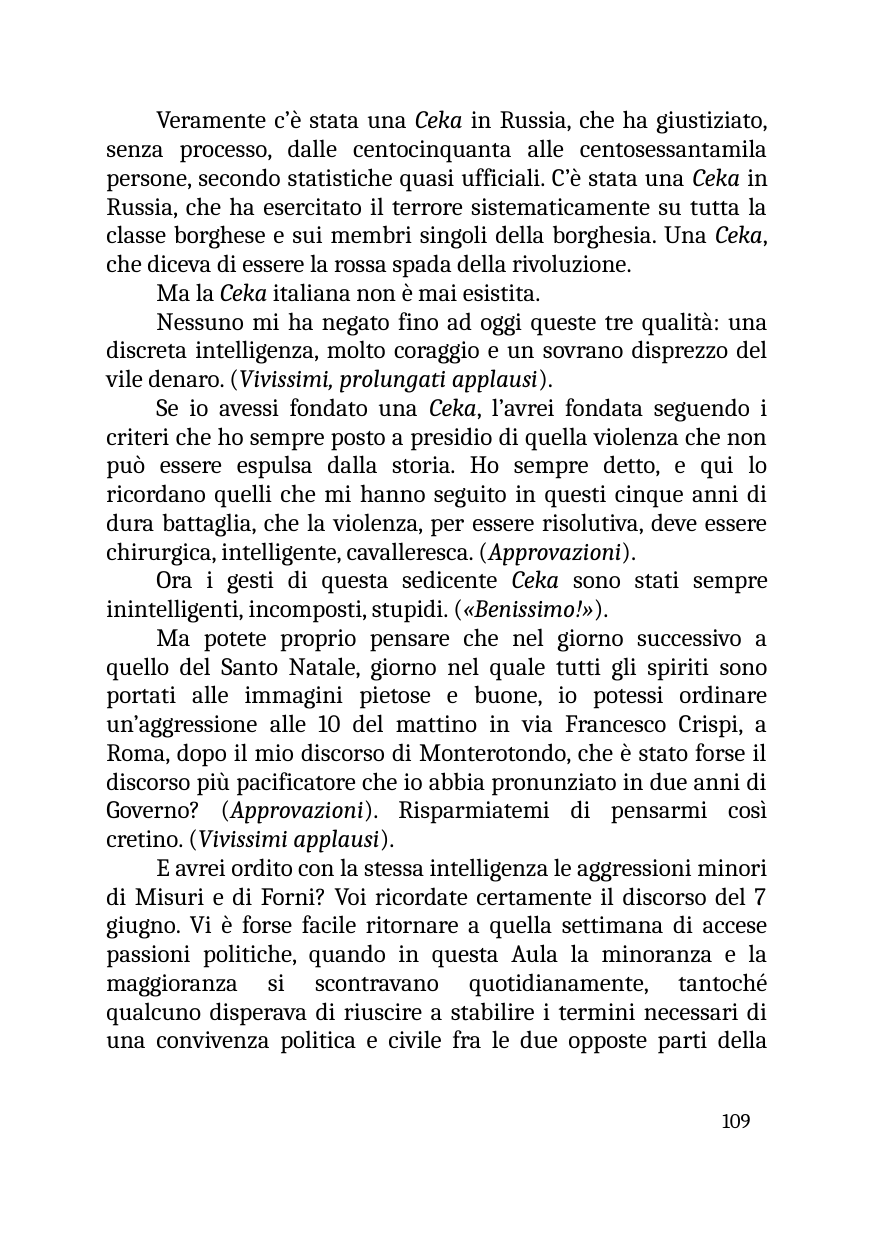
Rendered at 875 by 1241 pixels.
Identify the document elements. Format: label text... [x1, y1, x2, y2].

text E avrei ordito con la stessa intelligenza le aggressioni minori di Misuri e di Forni? Voi ricordate certamente il discorso del 7 giugno. Vi è forse facile ritornare a quella settimana di accese passioni politiche, quando in questa Aula la minoranza e la maggioranza si scontravano quotidianamente, tantoché qualcuno disperava di riuscire a stabilire i termini necessari di una convivenza politica e civile fra le due opposte parti della [106, 854, 768, 1055]
text Nessuno mi ha negato fino ad oggi queste tre qualità: una discreta intelligenza, molto coraggio e un sovrano disprezzo del vile denaro. (Vivissimi, prolungati applausi). [106, 307, 768, 394]
text Ma la Ceka italiana non è mai esistita. [106, 279, 768, 307]
text Ma potete proprio pensare che nel giorno successivo a quello del Santo Natale, giorno nel quale tutti gli spiriti sono portati alle immagini pietose e buone, io potessi ordinare un’aggressione alle 10 del mattino in via Francesco Crispi, a Roma, dopo il mio discorso di Monterotondo, che è stato forse il discorso più pacificatore che io abbia pronunziato in due anni di Governo? (Approvazioni). Risparmiatemi di pensarmi così cretino. (Vivissimi applausi). [106, 624, 768, 854]
text Veramente c’è stata una Ceka in Russia, che ha giustiziato, senza processo, dalle centocinquanta alle centosessantamila persone, secondo statistiche quasi ufficiali. C’è stata una Ceka in Russia, che ha esercitato il terrore sistematicamente su tutta la classe borghese e sui membri singoli della borghesia. Una Ceka, che diceva di essere la rossa spada della rivoluzione. [106, 106, 768, 279]
text Ora i gesti di questa sedicente Ceka sono stati sempre inintelligenti, incomposti, stupidi. («Benissimo!»). [106, 566, 768, 624]
text Se io avessi fondato una Ceka, l’avrei fondata seguendo i criteri che ho sempre posto a presidio di quella violenza che non può essere espulsa dalla storia. Ho sempre detto, e qui lo ricordano quelli che mi hanno seguito in questi cinque anni di dura battaglia, che la violenza, per essere risolutiva, deve essere chirurgica, intelligente, cavalleresca. (Approvazioni). [106, 394, 768, 566]
